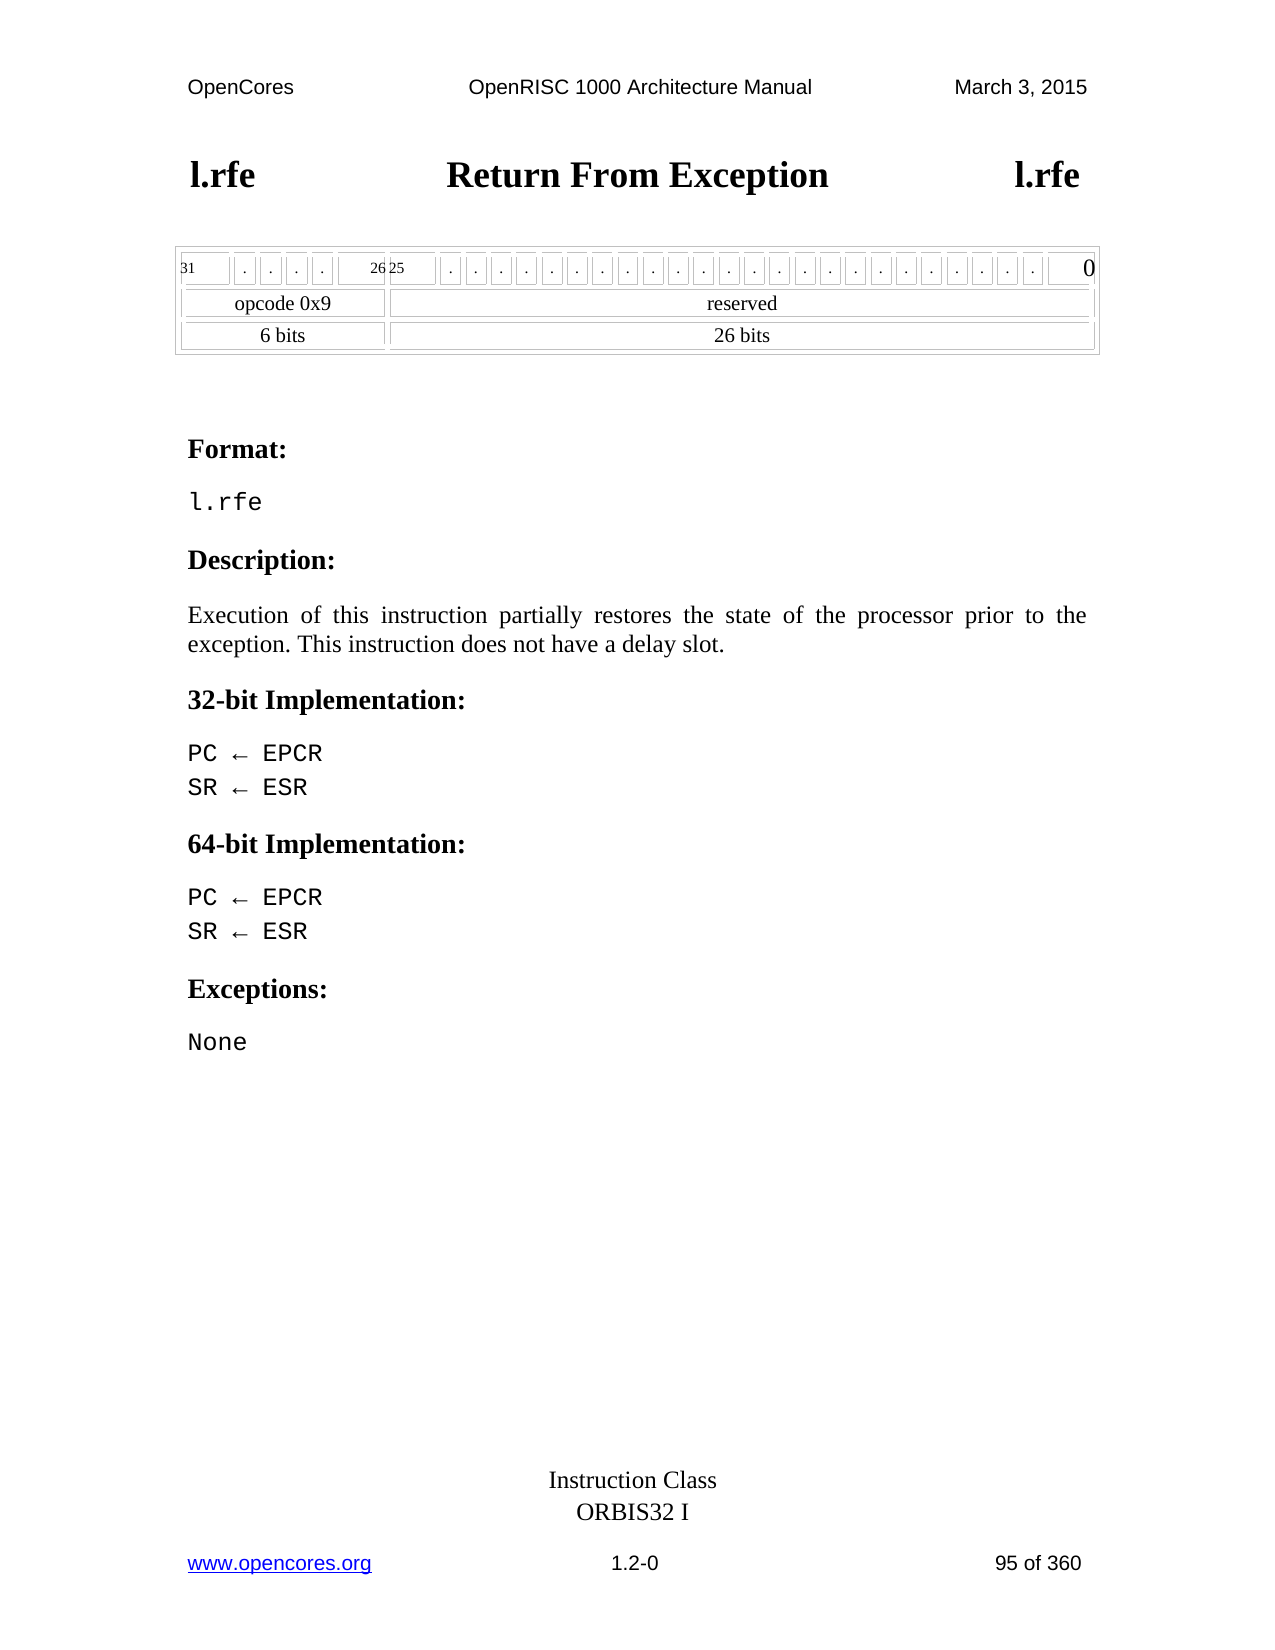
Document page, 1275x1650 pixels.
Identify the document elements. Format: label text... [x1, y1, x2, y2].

text 32-bit Implementation: [187, 683, 1087, 715]
text Format: [187, 432, 1087, 464]
text Description: [187, 543, 1087, 575]
text 64-bit Implementation: [187, 827, 1087, 860]
text PC ← EPCR SR ← ESR [187, 885, 1087, 947]
text None [187, 1029, 1087, 1058]
text PC ← EPCR SR ← ESR [187, 740, 1087, 802]
text Execution of this instruction partially restores the state of the processor prior to the exception. This instruction does not have a delay slot. [187, 600, 1087, 658]
text l.rfe [187, 489, 1087, 518]
text Exceptions: [187, 972, 1087, 1004]
